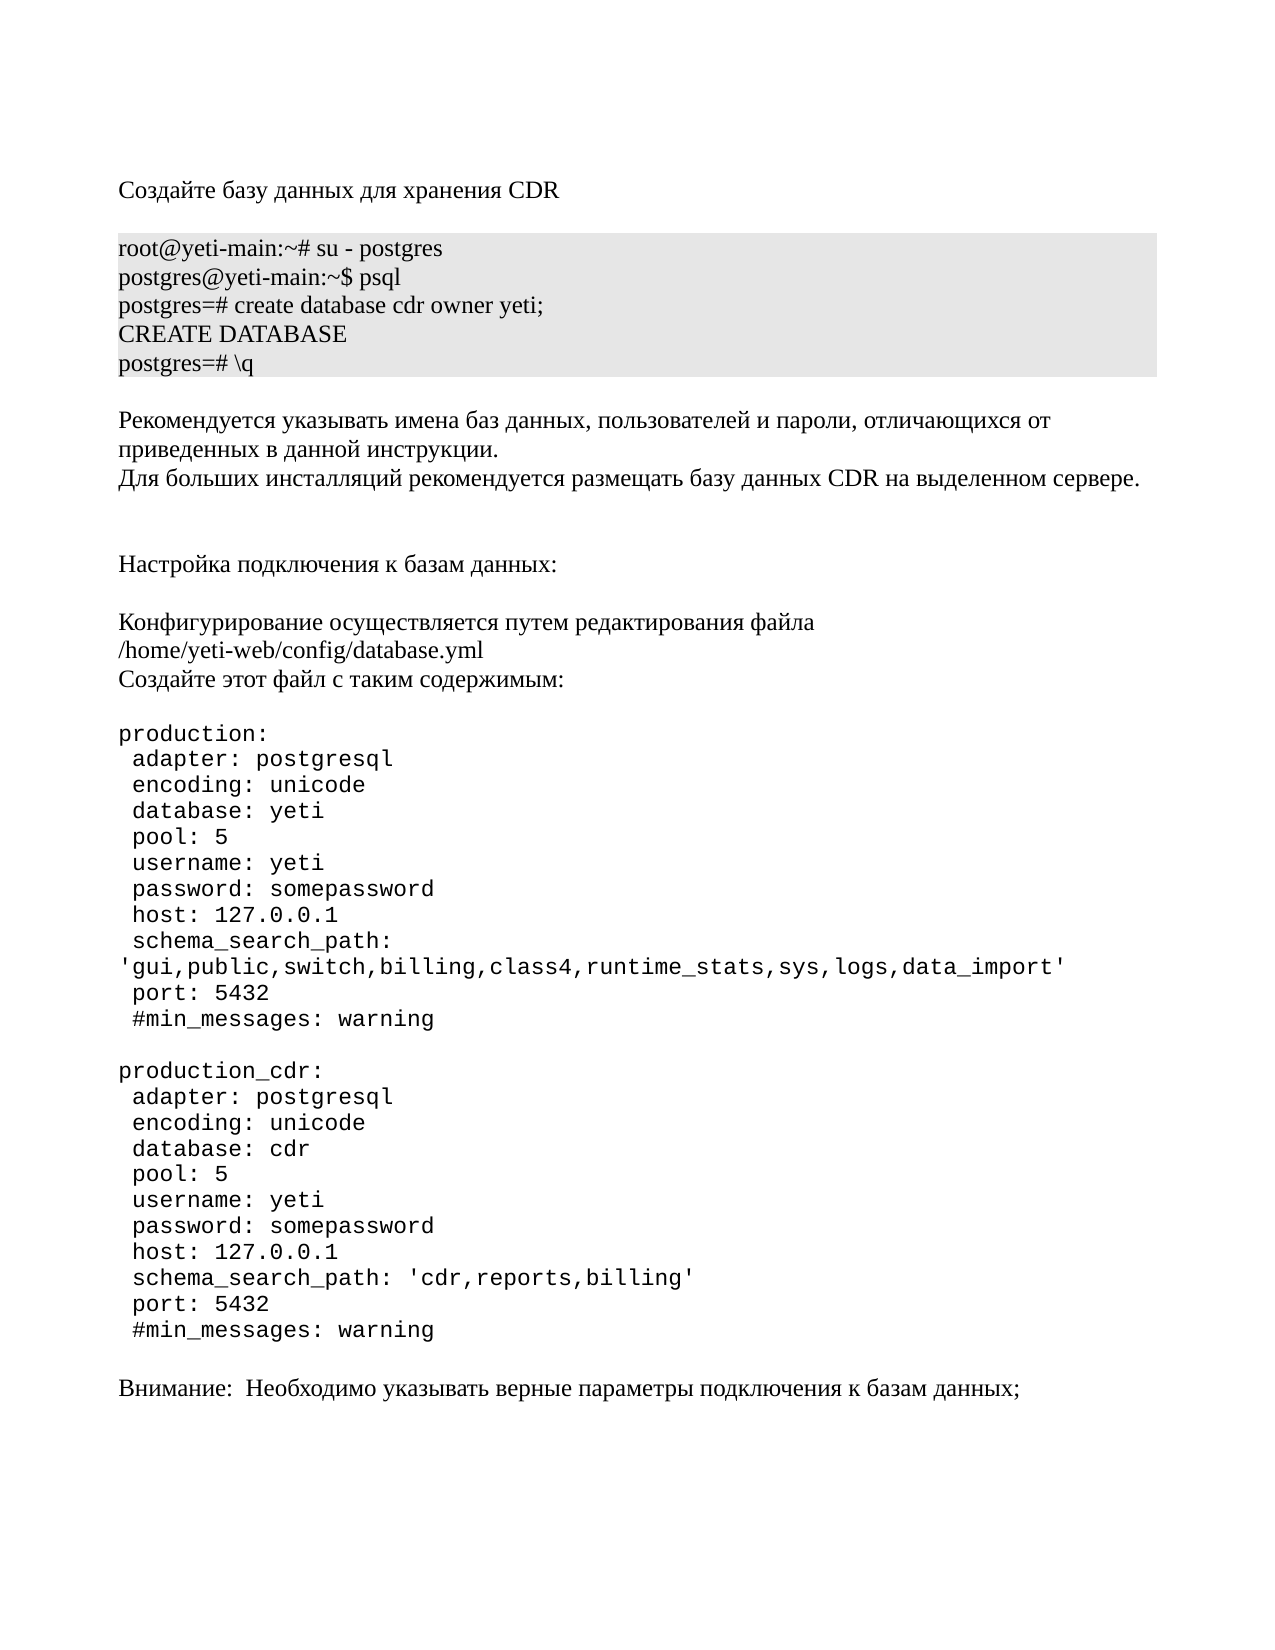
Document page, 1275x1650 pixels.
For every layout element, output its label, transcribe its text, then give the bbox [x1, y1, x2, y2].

text host: 127.0.0.1 [118, 1241, 1157, 1267]
text Конфигурирование осуществляется путем редактирования файла /home/yeti-web/config/database.yml [118, 607, 1157, 664]
text schema_search_path: 'cdr,reports,billing' [118, 1267, 1157, 1292]
text port: 5432 [118, 1292, 1157, 1318]
text host: 127.0.0.1 [118, 903, 1157, 929]
text schema_search_path: 'gui,public,switch,billing,class4,runtime_stats,sys,logs,data_import' [118, 929, 1157, 981]
text production: [118, 722, 1157, 748]
text #min_messages: warning [118, 1007, 1157, 1033]
text #min_messages: warning [118, 1318, 1157, 1344]
text username: yeti [118, 852, 1157, 877]
text production_cdr: [118, 1059, 1157, 1085]
text Создайте базу данных для хранения CDR [118, 176, 1157, 204]
text Рекомендуется указывать имена баз данных, пользователей и пароли, отличающихся от приведенных в данной инструкции. [118, 406, 1157, 463]
text Для больших инсталляций рекомендуется размещать базу данных CDR на выделенном сервере. [118, 463, 1157, 492]
text password: somepassword [118, 1215, 1157, 1241]
text Создайте этот файл с таким содержимым: [118, 664, 1157, 693]
text root@yeti-main:~# su - postgres [118, 233, 1157, 262]
text postgres@yeti-main:~$ psql [118, 262, 1157, 291]
text postgres=# \q [118, 348, 1157, 377]
text CREATE DATABASE [118, 319, 1157, 348]
text pool: 5 [118, 1163, 1157, 1189]
text port: 5432 [118, 981, 1157, 1007]
text pool: 5 [118, 826, 1157, 852]
text database: cdr [118, 1137, 1157, 1163]
text encoding: unicode [118, 1111, 1157, 1137]
text Настройка подключения к базам данных: [118, 549, 1157, 578]
text encoding: unicode [118, 774, 1157, 800]
text adapter: postgresql [118, 1085, 1157, 1111]
text Внимание: Необходимо указывать верные параметры подключения к базам данных; [118, 1373, 1157, 1402]
text adapter: postgresql [118, 748, 1157, 774]
text password: somepassword [118, 877, 1157, 903]
text database: yeti [118, 800, 1157, 826]
text postgres=# create database cdr owner yeti; [118, 291, 1157, 319]
text username: yeti [118, 1189, 1157, 1215]
